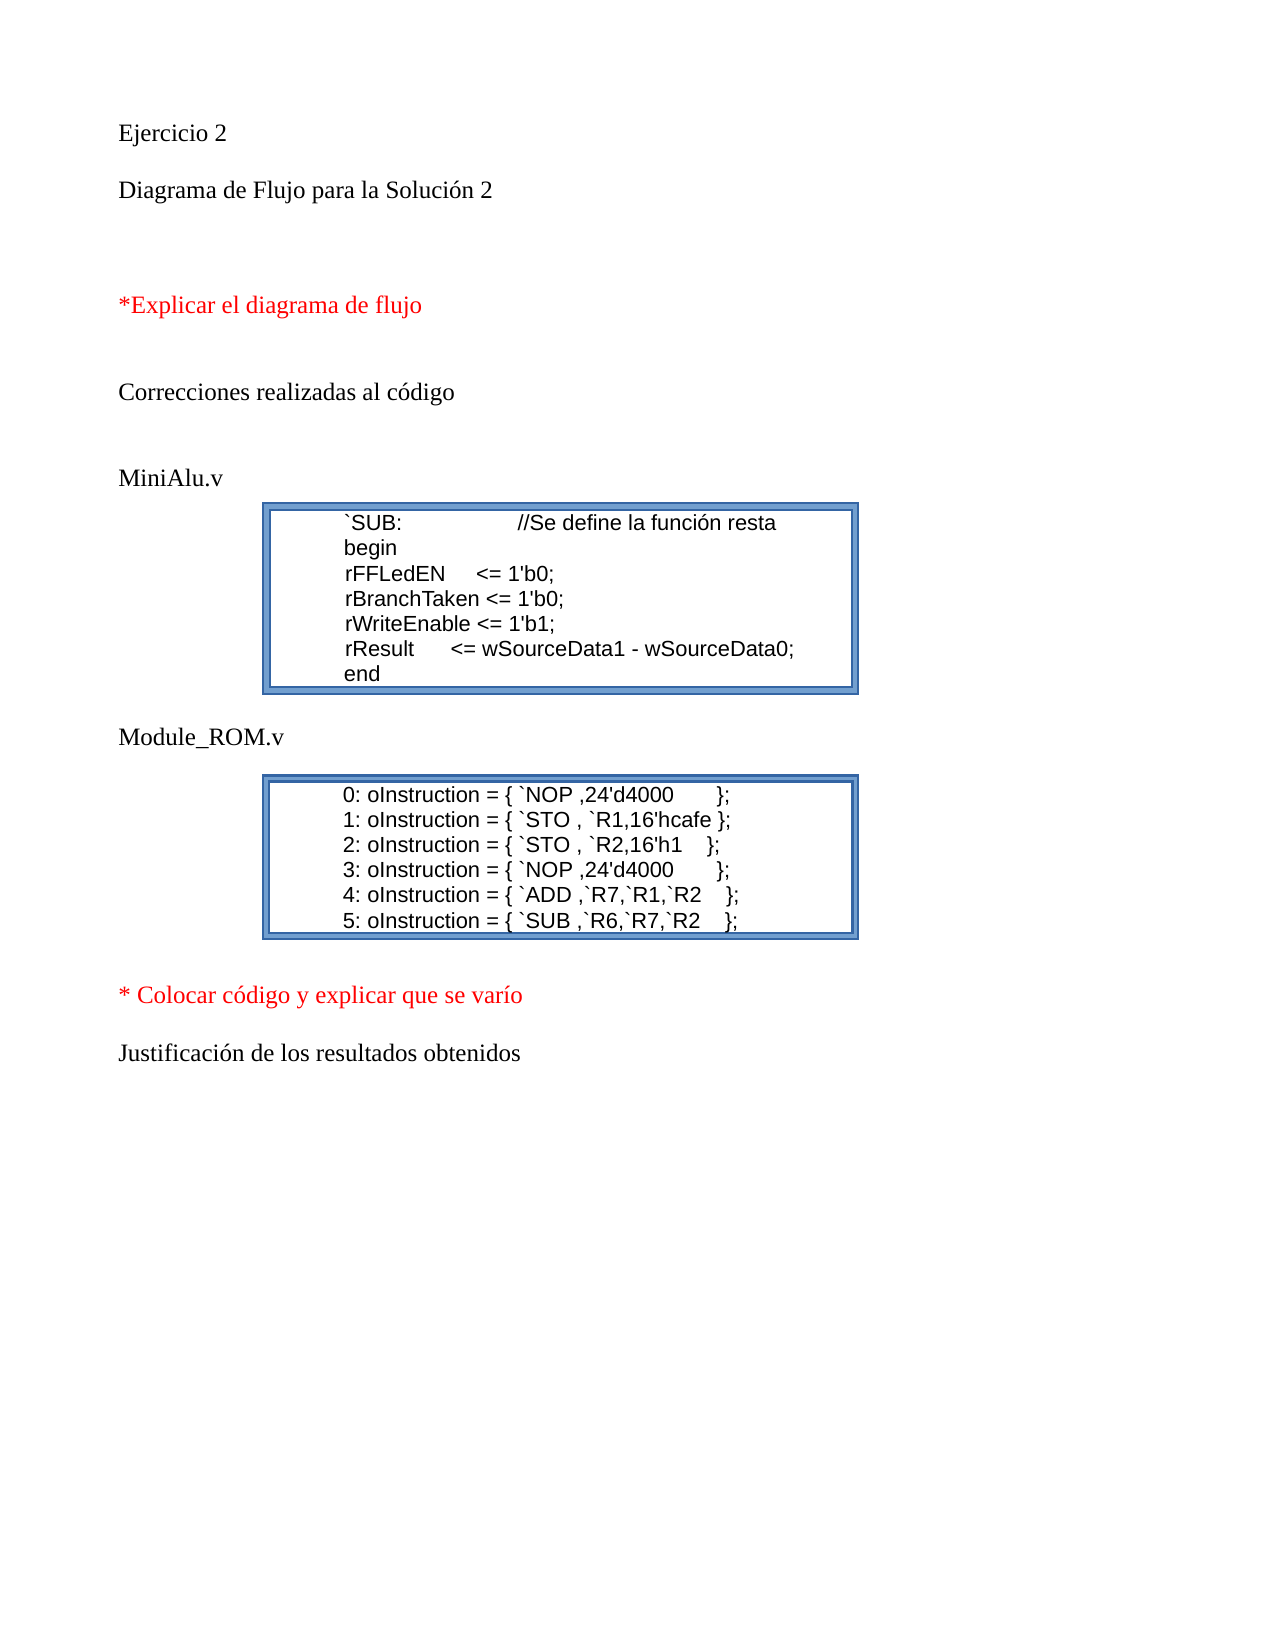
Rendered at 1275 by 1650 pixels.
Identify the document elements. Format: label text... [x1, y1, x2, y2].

text Correcciones realizadas al código [118, 377, 1157, 406]
text *Explicar el diagrama de flujo [118, 291, 1157, 319]
text Justificación de los resultados obtenidos [118, 1038, 1157, 1067]
text * Colocar código y explicar que se varío [118, 981, 1157, 1009]
text MiniAlu.v [118, 463, 1157, 492]
text Diagrama de Flujo para la Solución 2 [118, 176, 1157, 204]
text Ejercicio 2 [118, 118, 1157, 147]
text Module_ROM.v [118, 722, 1157, 751]
